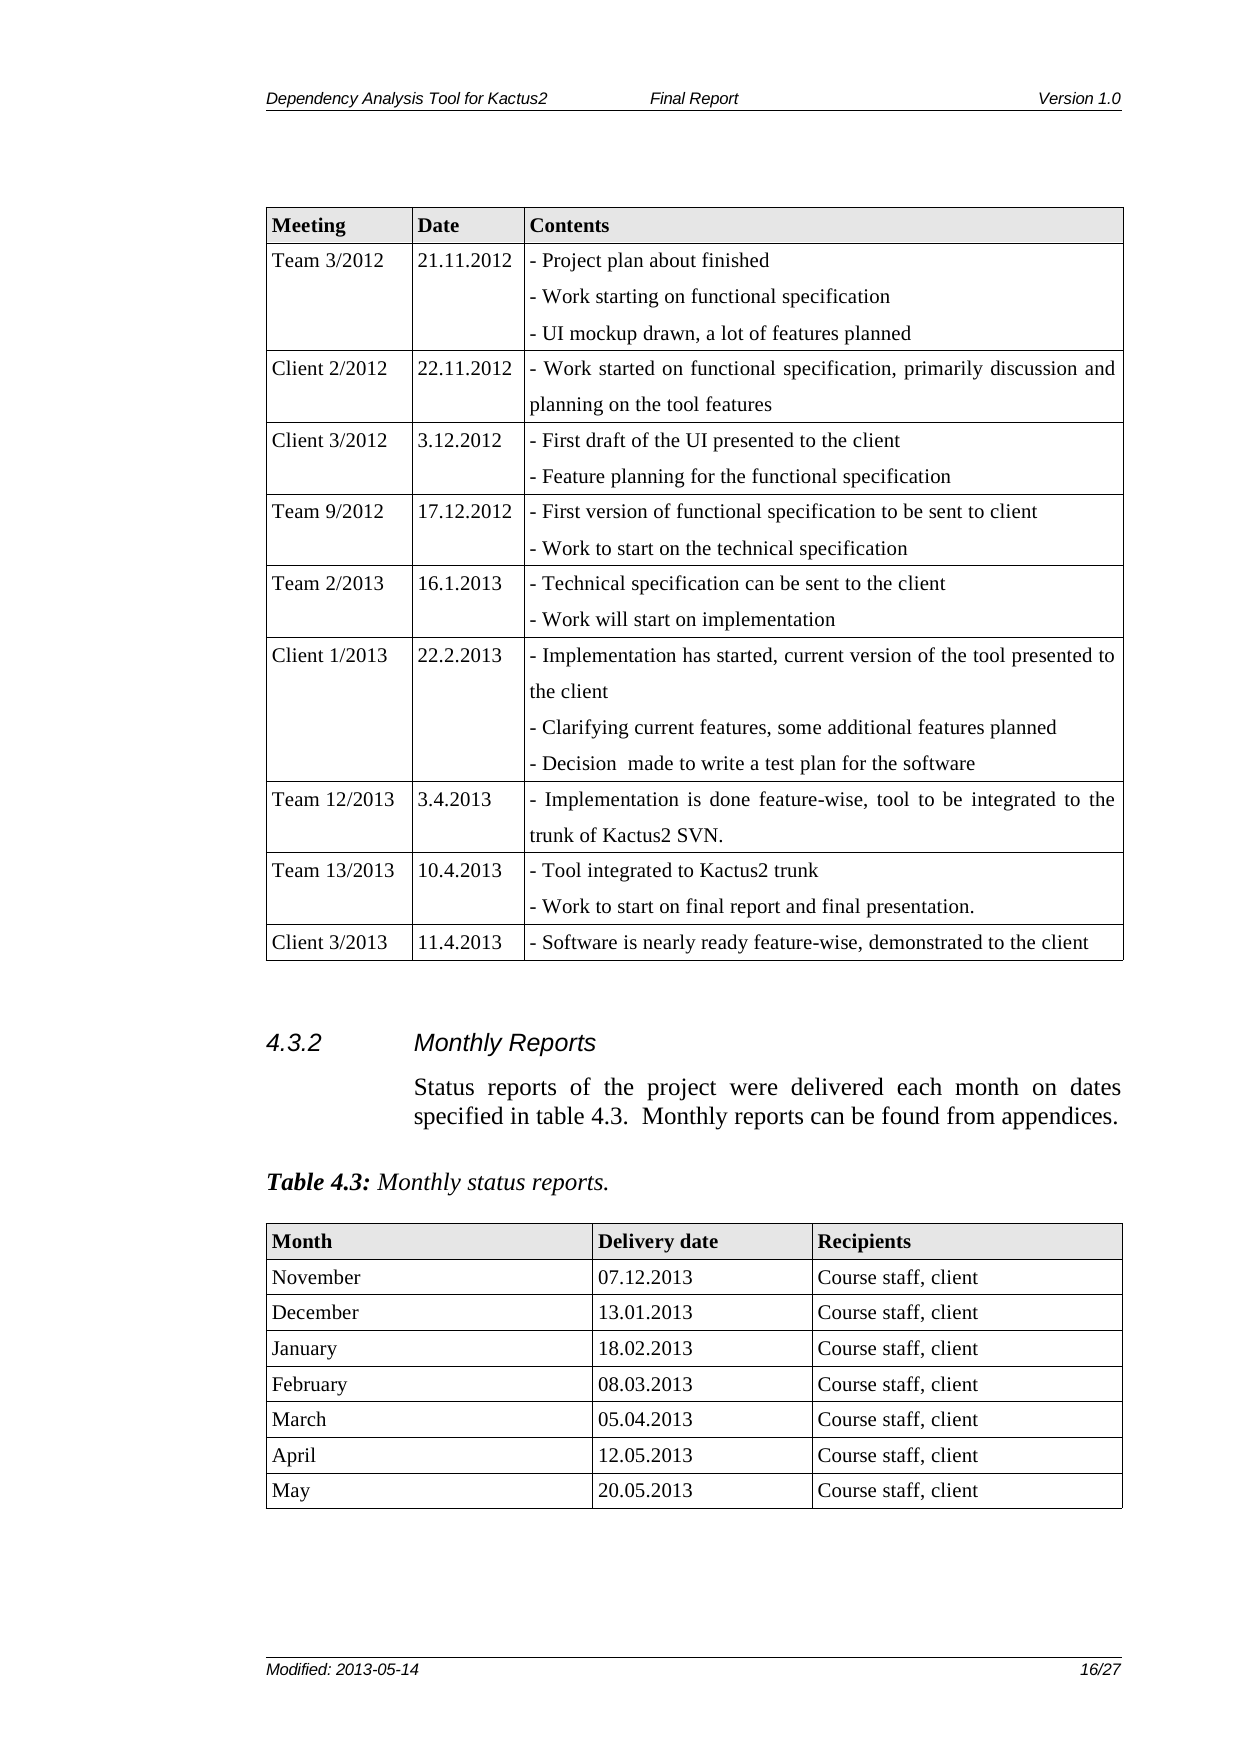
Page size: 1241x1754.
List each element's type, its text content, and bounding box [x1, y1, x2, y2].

table_header Meeting [267, 208, 412, 242]
table_cell 08.03.2013 [593, 1367, 812, 1401]
table_cell 16.1.2013 [413, 566, 524, 637]
table_header Recipients [813, 1224, 1122, 1259]
table_cell April [267, 1438, 592, 1472]
table_header Delivery date [593, 1224, 812, 1259]
table_cell Team 3/2012 [267, 244, 412, 350]
text Status reports of the project were delivered each month on dates specified in table 4.3. Monthly reports can be found from appendices. [413, 1072, 1122, 1130]
table_cell - Work started on functional specification, primarily discussion and planning on the tool features [525, 351, 1123, 422]
table_cell Team 2/2013 [267, 566, 412, 637]
table_cell Team 13/2013 [267, 853, 412, 924]
table_cell - Implementation is done feature-wise, tool to be integrated to the trunk of Kactus2 SVN. [525, 782, 1123, 852]
table_cell 22.2.2013 [413, 638, 524, 781]
table_cell 11.4.2013 [413, 925, 524, 959]
table_cell 10.4.2013 [413, 853, 524, 924]
table_cell - First version of functional specification to be sent to client - Work to start on the technical specification [525, 495, 1123, 565]
table_cell Client 2/2012 [267, 351, 412, 422]
table_header Month [267, 1224, 592, 1259]
table_cell Course staff, client [813, 1295, 1122, 1330]
table_header Date [413, 208, 524, 242]
table_cell Course staff, client [813, 1438, 1122, 1472]
table_cell 13.01.2013 [593, 1295, 812, 1330]
table_cell December [267, 1295, 592, 1330]
table_cell Client 3/2013 [267, 925, 412, 959]
table_cell Team 9/2012 [267, 495, 412, 565]
table_cell 18.02.2013 [593, 1331, 812, 1366]
table_cell February [267, 1367, 592, 1401]
table_cell Course staff, client [813, 1402, 1122, 1437]
table_cell May [267, 1474, 592, 1508]
table_cell Client 1/2013 [267, 638, 412, 781]
table_cell 12.05.2013 [593, 1438, 812, 1472]
table_cell November [267, 1260, 592, 1294]
table_cell Course staff, client [813, 1331, 1122, 1366]
table_cell Client 3/2012 [267, 423, 412, 493]
table_cell January [267, 1331, 592, 1366]
table_cell 3.4.2013 [413, 782, 524, 852]
subtitle Monthly Reports [266, 1028, 1122, 1057]
table_cell Course staff, client [813, 1474, 1122, 1508]
table_cell 22.11.2012 [413, 351, 524, 422]
table_cell 3.12.2012 [413, 423, 524, 493]
table_cell - Implementation has started, current version of the tool presented to the client - Clarifying current features, some additional features planned - Decision made to write a test plan for the software [525, 638, 1123, 781]
table_cell - Tool integrated to Kactus2 trunk - Work to start on final report and final presentation. [525, 853, 1123, 924]
table_cell - Technical specification can be sent to the client - Work will start on implementation [525, 566, 1123, 637]
table_cell 05.04.2013 [593, 1402, 812, 1437]
table_cell 20.05.2013 [593, 1474, 812, 1508]
table_header Contents [525, 208, 1123, 242]
table_cell - First draft of the UI presented to the client - Feature planning for the functional specification [525, 423, 1123, 493]
table_cell Team 12/2013 [267, 782, 412, 852]
table_cell 17.12.2012 [413, 495, 524, 565]
text Table 4.3: Monthly status reports. [266, 1167, 1122, 1196]
table_cell March [267, 1402, 592, 1437]
table_cell Course staff, client [813, 1367, 1122, 1401]
table_cell - Software is nearly ready feature-wise, demonstrated to the client [525, 925, 1123, 959]
table_cell 07.12.2013 [593, 1260, 812, 1294]
table_cell - Project plan about finished - Work starting on functional specification - UI mockup drawn, a lot of features planned [525, 244, 1123, 350]
table_cell 21.11.2012 [413, 244, 524, 350]
table_cell Course staff, client [813, 1260, 1122, 1294]
